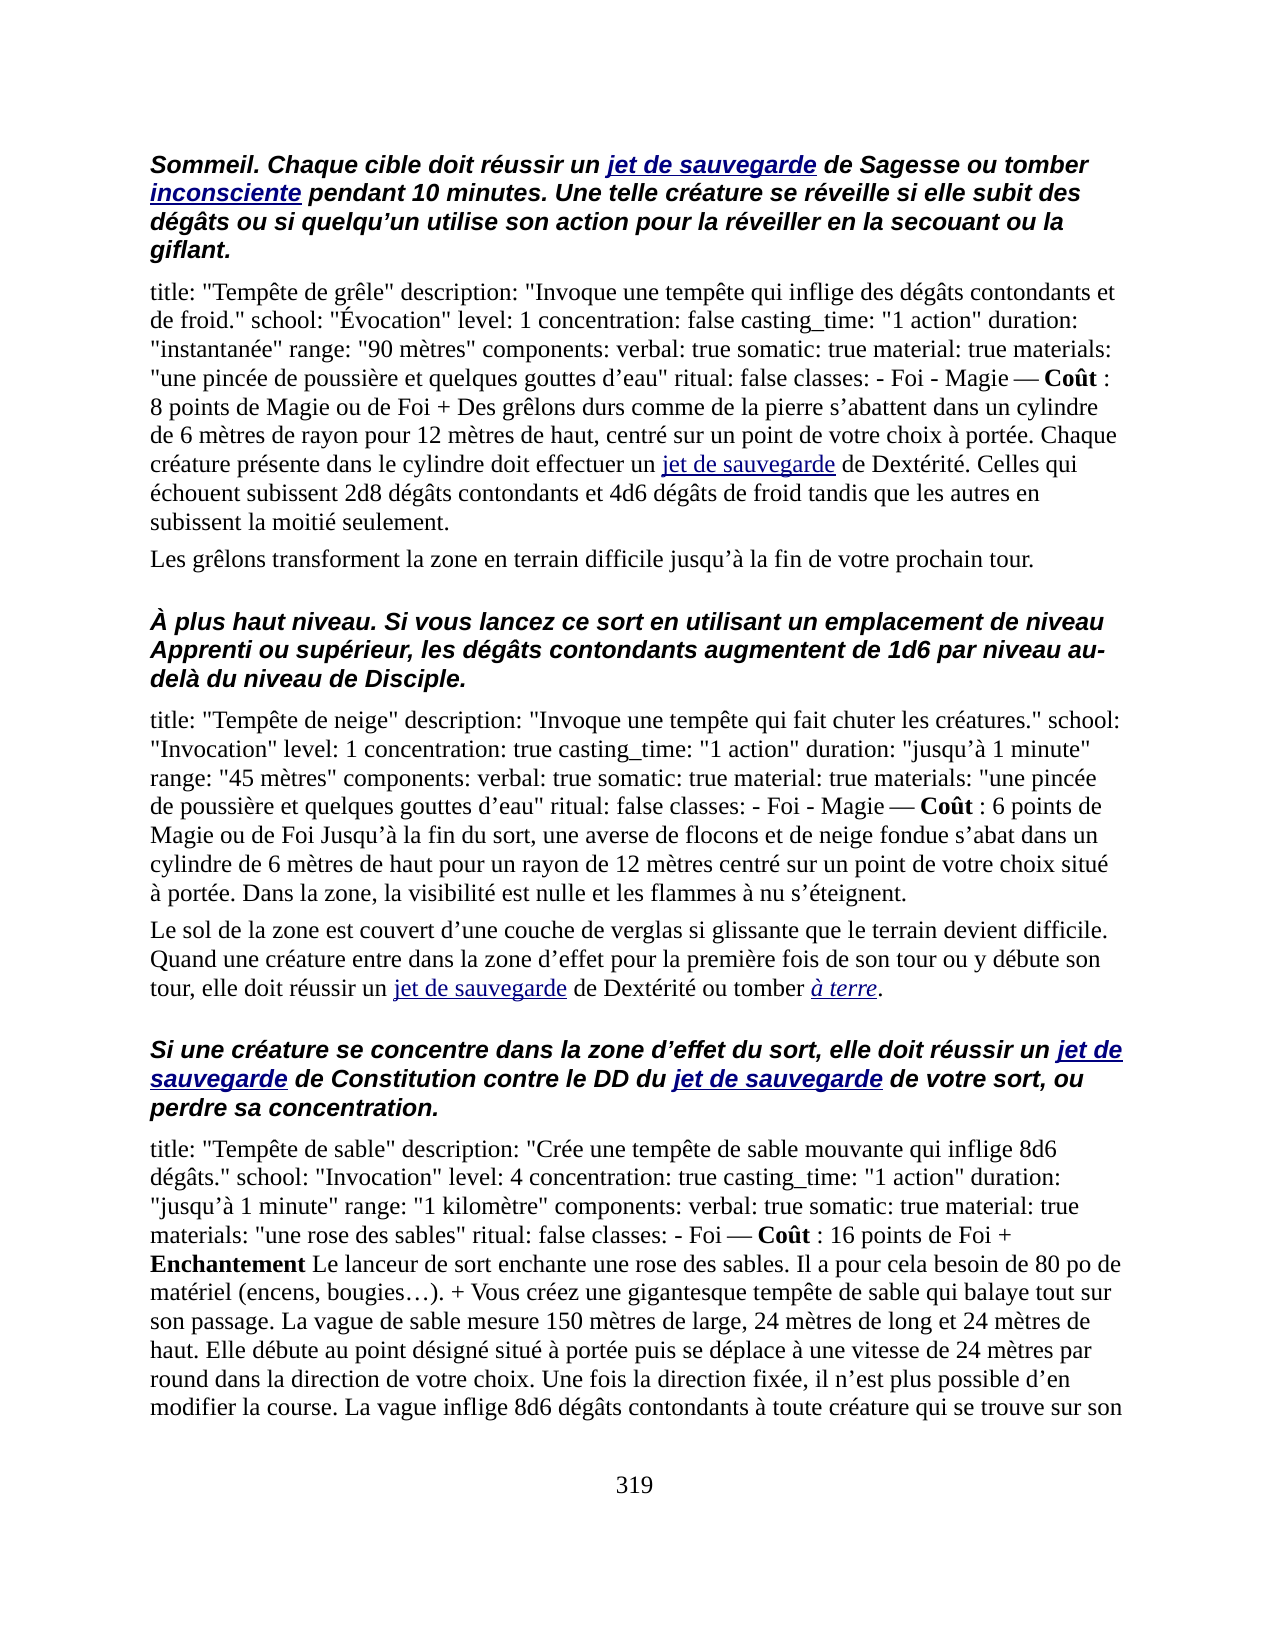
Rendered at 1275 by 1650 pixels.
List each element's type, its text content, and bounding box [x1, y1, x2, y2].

subtitle Sommeil. Chaque cible doit réussir un jet de sauvegarde de Sagesse ou tomber inconsciente pendant 10 minutes. Une telle créature se réveille si elle subit des dégâts ou si quelqu’un utilise son action pour la réveiller en la secouant ou la giflant. [150, 150, 1125, 264]
text Le sol de la zone est couvert d’une couche de verglas si glissante que le terrain devient difficile. Quand une créature entre dans la zone d’effet pour la première fois de son tour ou y débute son tour, elle doit réussir un jet de sauvegarde de Dextérité ou tomber à terre. [150, 915, 1125, 1002]
subtitle Si une créature se concentre dans la zone d’effet du sort, elle doit réussir un jet de sauvegarde de Constitution contre le DD du jet de sauvegarde de votre sort, ou perdre sa concentration. [150, 1036, 1125, 1121]
text Les grêlons transforment la zone en terrain difficile jusqu’à la fin de votre prochain tour. [150, 544, 1125, 573]
text title: "Tempête de neige" description: "Invoque une tempête qui fait chuter les créatures." school: "Invocation" level: 1 concentration: true casting_time: "1 action" duration: "jusqu’à 1 minute" range: "45 mètres" components: verbal: true somatic: true material: true materials: "une pincée de poussière et quelques gouttes d’eau" ritual: false classes: - Foi - Magie — Coût : 6 points de Magie ou de Foi Jusqu’à la fin du sort, une averse de flocons et de neige fondue s’abat dans un cylindre de 6 mètres de haut pour un rayon de 12 mètres centré sur un point de votre choix situé à portée. Dans la zone, la visibilité est nulle et les flammes à nu s’éteignent. [150, 705, 1125, 906]
text title: "Tempête de grêle" description: "Invoque une tempête qui inflige des dégâts contondants et de froid." school: "Évocation" level: 1 concentration: false casting_time: "1 action" duration: "instantanée" range: "90 mètres" components: verbal: true somatic: true material: true materials: "une pincée de poussière et quelques gouttes d’eau" ritual: false classes: - Foi - Magie — Coût : 8 points de Magie ou de Foi + Des grêlons durs comme de la pierre s’abattent dans un cylindre de 6 mètres de rayon pour 12 mètres de haut, centré sur un point de votre choix à portée. Chaque créature présente dans le cylindre doit effectuer un jet de sauvegarde de Dextérité. Celles qui échouent subissent 2d8 dégâts contondants et 4d6 dégâts de froid tandis que les autres en subissent la moitié seulement. [150, 277, 1125, 535]
text title: "Tempête de sable" description: "Crée une tempête de sable mouvante qui inflige 8d6 dégâts." school: "Invocation" level: 4 concentration: true casting_time: "1 action" duration: "jusqu’à 1 minute" range: "1 kilomètre" components: verbal: true somatic: true material: true materials: "une rose des sables" ritual: false classes: - Foi — Coût : 16 points de Foi + Enchantement Le lanceur de sort enchante une rose des sables. Il a pour cela besoin de 80 po de matériel (encens, bougies…​). + Vous créez une gigantesque tempête de sable qui balaye tout sur son passage. La vague de sable mesure 150 mètres de large, 24 mètres de long et 24 mètres de haut. Elle débute au point désigné situé à portée puis se déplace à une vitesse de 24 mètres par round dans la direction de votre choix. Une fois la direction fixée, il n’est plus possible d’en modifier la course. La vague inflige 8d6 dégâts contondants à toute créature qui se trouve sur son [150, 1134, 1125, 1421]
subtitle À plus haut niveau. Si vous lancez ce sort en utilisant un emplacement de niveau Apprenti ou supérieur, les dégâts contondants augmentent de 1d6 par niveau au-delà du niveau de Disciple. [150, 607, 1125, 693]
